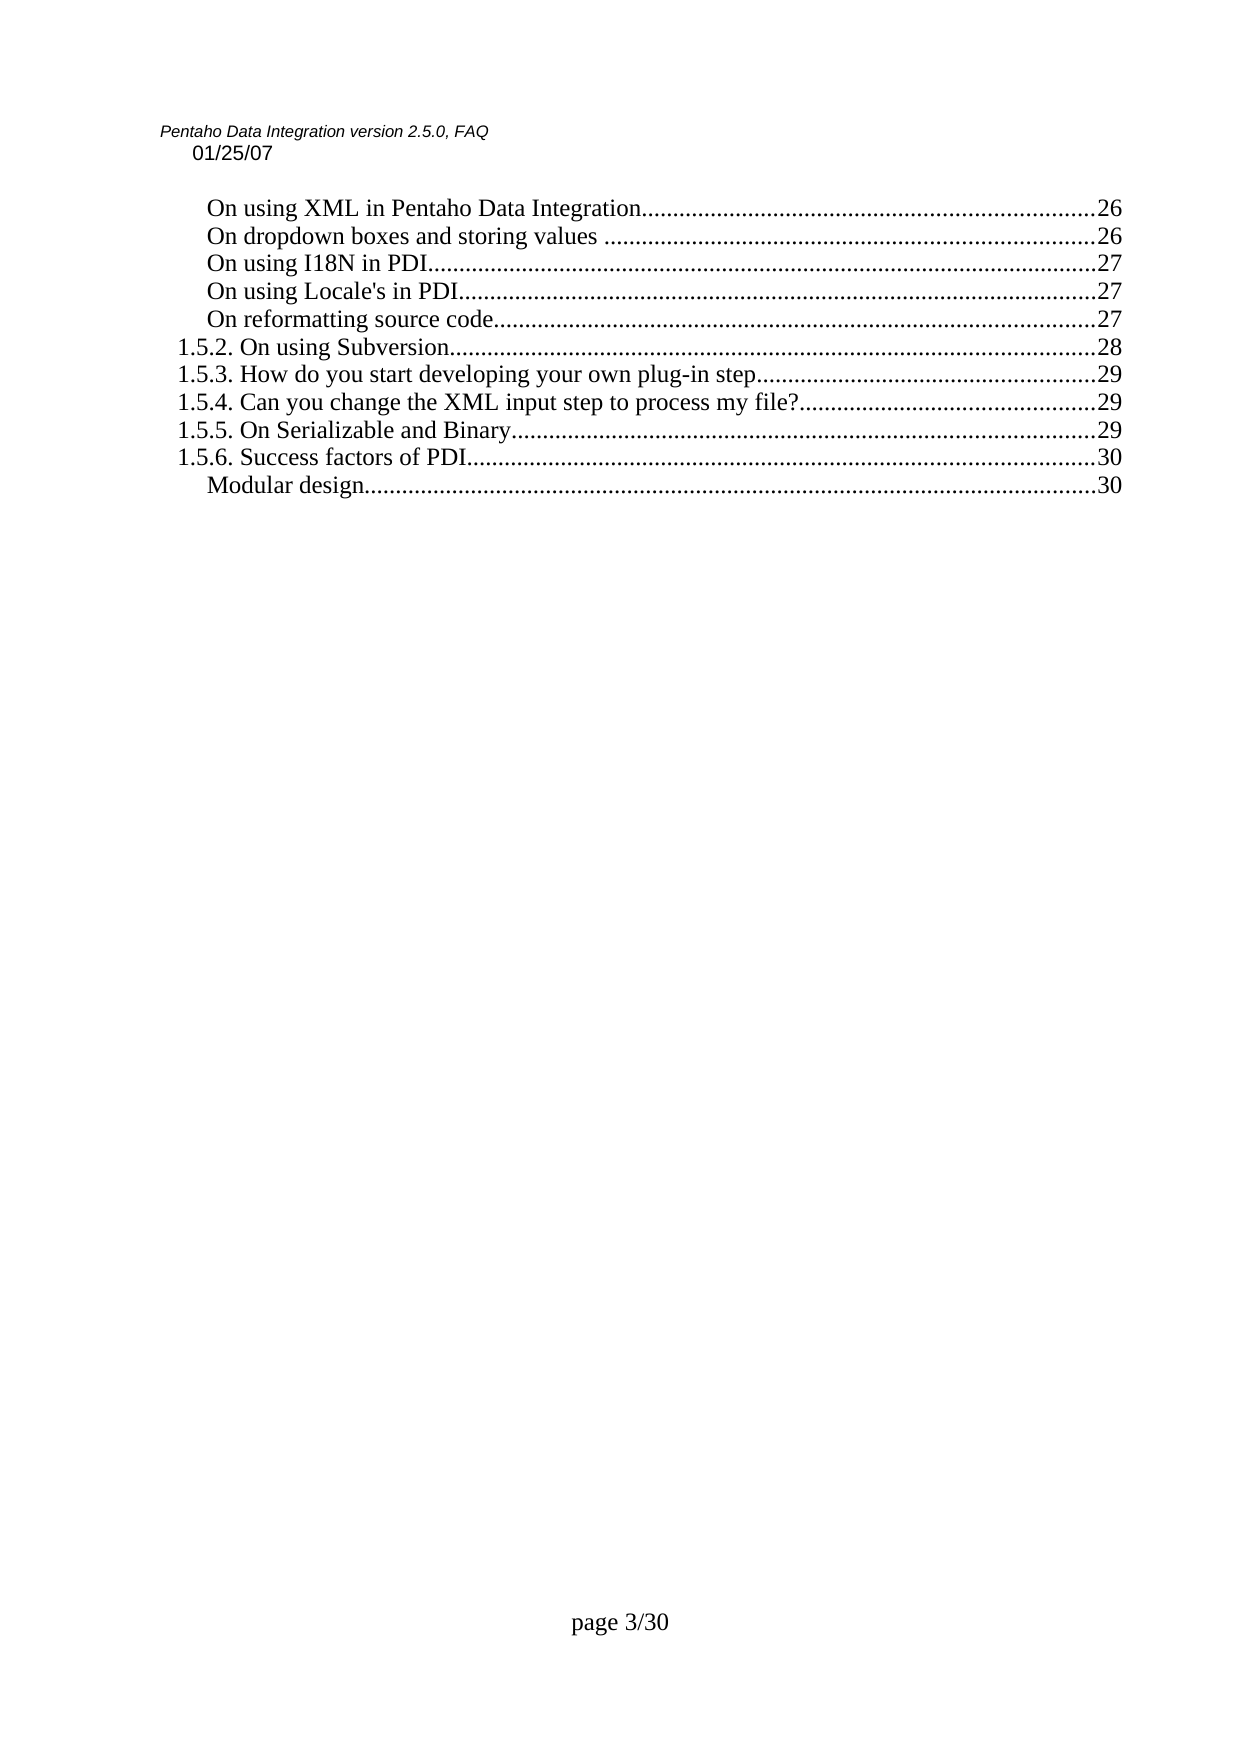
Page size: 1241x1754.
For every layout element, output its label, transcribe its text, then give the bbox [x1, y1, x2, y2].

text On using I18N in PDI 27 [207, 249, 1122, 277]
text 1.5.5. On Serializable and Binary 29 [177, 416, 1122, 443]
text On dropdown boxes and storing values 26 [207, 222, 1122, 249]
text 1.5.4. Can you change the XML input step to process my file? 29 [177, 388, 1122, 416]
text Modular design 30 [207, 471, 1122, 499]
text On reformatting source code 27 [207, 305, 1122, 333]
text On using XML in Pentaho Data Integration 26 [207, 194, 1122, 222]
text On using Locale's in PDI 27 [207, 277, 1122, 305]
text 1.5.2. On using Subversion 28 [177, 333, 1122, 360]
text 1.5.6. Success factors of PDI 30 [177, 443, 1122, 471]
text 1.5.3. How do you start developing your own plug-in step 29 [177, 360, 1122, 388]
